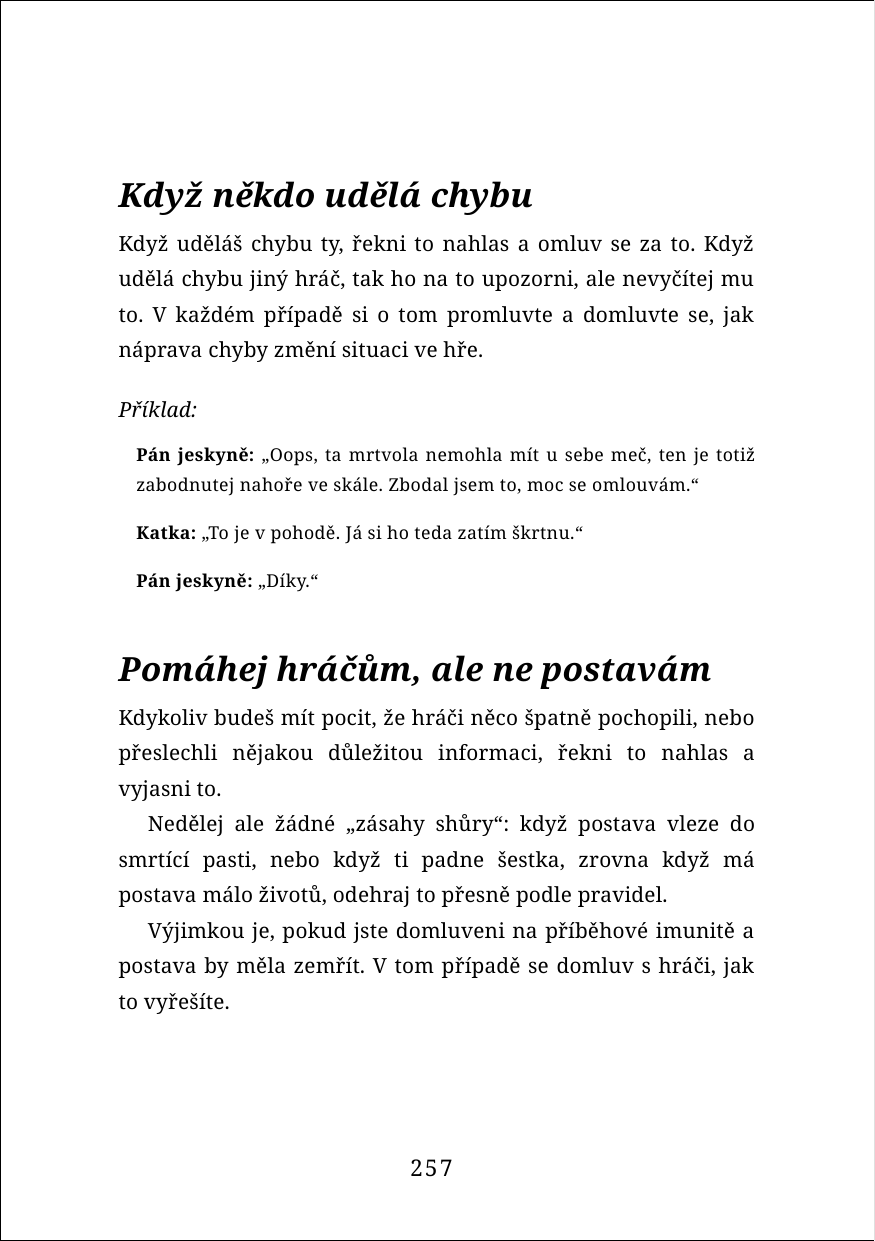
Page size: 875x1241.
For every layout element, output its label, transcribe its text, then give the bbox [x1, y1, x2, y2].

text Katka: „To je v pohodě. Já si ho teda zatím škrtnu.“ [136, 520, 756, 544]
text Pán jeskyně: „Díky.“ [136, 568, 756, 592]
text Příklad: [118, 395, 756, 423]
text Pán jeskyně: „Oops, ta mrtvola nemohla mít u sebe meč, ten je totiž zabodnutej nahoře ve skále. Zbodal jsem to, moc se omlouvám.“ [136, 442, 756, 496]
subtitle Když někdo udělá chybu [118, 172, 756, 217]
text Když uděláš chybu ty, řekni to nahlas a omluv se za to. Když udělá chybu jiný hráč, tak ho na to upozorni, ale nevyčítej mu to. V každém případě si o tom promluvte a domluvte se, jak náprava chyby změní situaci ve hře. [118, 229, 756, 364]
subtitle Pomáhej hráčům, ale ne postavám [118, 646, 756, 691]
text Kdykoliv budeš mít pocit, že hráči něco špatně pochopili, nebo přeslechli nějakou důležitou informaci, řekni to nahlas a vyjasni to. Nedělej ale žádné „zásahy shůry“: když postava vleze do smrtící pasti, nebo když ti padne šestka, zrovna když má postava málo životů, odehraj to přesně podle pravidel. Výjimkou je, pokud jste domluveni na příběhové imunitě a postava by měla zemřít. V tom případě se domluv s hráči, jak to vyřešíte. [118, 703, 756, 1015]
